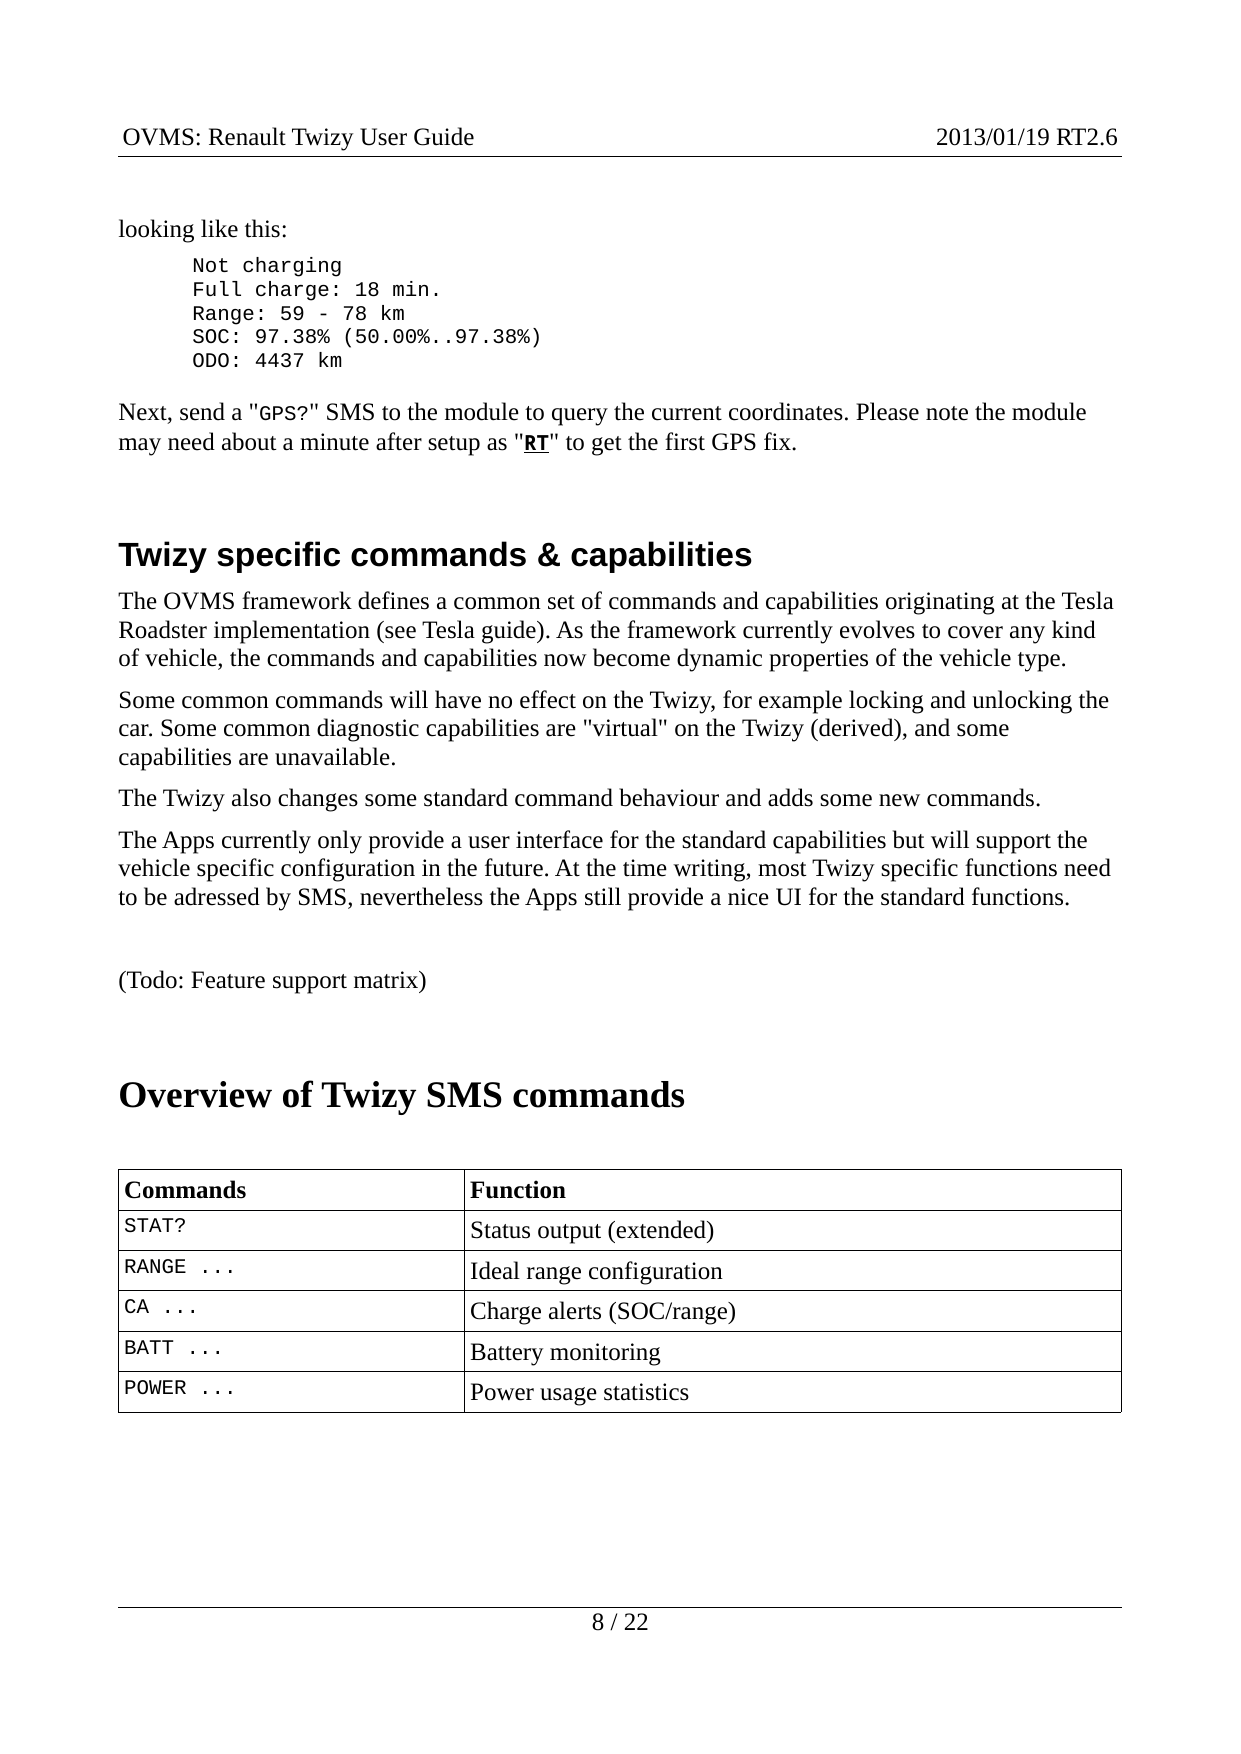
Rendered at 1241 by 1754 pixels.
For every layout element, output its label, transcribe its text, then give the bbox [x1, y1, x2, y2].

table_cell BATT ... [119, 1332, 464, 1371]
text The OVMS framework defines a common set of commands and capabilities originating at the Tesla Roadster implementation (see Tesla guide). As the framework currently evolves to cover any kind of vehicle, the commands and capabilities now become dynamic properties of the vehicle type. [118, 586, 1122, 672]
table_cell CA ... [119, 1291, 464, 1331]
subtitle Overview of Twizy SMS commands [118, 1072, 1122, 1115]
text The Apps currently only provide a user interface for the standard capabilities but will support the vehicle specific configuration in the future. At the time writing, most Twizy specific functions need to be adressed by SMS, nevertheless the Apps still provide a nice UI for the standard functions. [118, 825, 1122, 911]
table_cell Ideal range configuration [465, 1251, 1121, 1290]
text Some common commands will have no effect on the Twizy, for example locking and unlocking the car. Some common diagnostic capabilities are "virtual" on the Twizy (derived), and some capabilities are unavailable. [118, 685, 1122, 771]
table_header Commands [119, 1170, 464, 1209]
table_cell Battery monitoring [465, 1332, 1121, 1371]
table_cell STAT? [119, 1211, 464, 1250]
text Not charging Full charge: 18 min. Range: 59 - 78 km SOC: 97.38% (50.00%..97.38%) ODO: 4437 km [192, 255, 1122, 373]
table_cell RANGE ... [119, 1251, 464, 1290]
text (Todo: Feature support matrix) [118, 965, 1122, 993]
text looking like this: [118, 214, 1122, 243]
table_cell Power usage statistics [465, 1372, 1121, 1412]
subtitle Twizy specific commands & capabilities [118, 535, 1122, 573]
table_cell Charge alerts (SOC/range) [465, 1291, 1121, 1331]
table_header Function [465, 1170, 1121, 1209]
text Next, send a "GPS?" SMS to the module to query the current coordinates. Please note the module may need about a minute after setup as "RT" to get the first GPS fix. [118, 397, 1122, 456]
table_cell Status output (extended) [465, 1211, 1121, 1250]
table_cell POWER ... [119, 1372, 464, 1412]
text The Twizy also changes some standard command behaviour and adds some new commands. [118, 783, 1122, 812]
